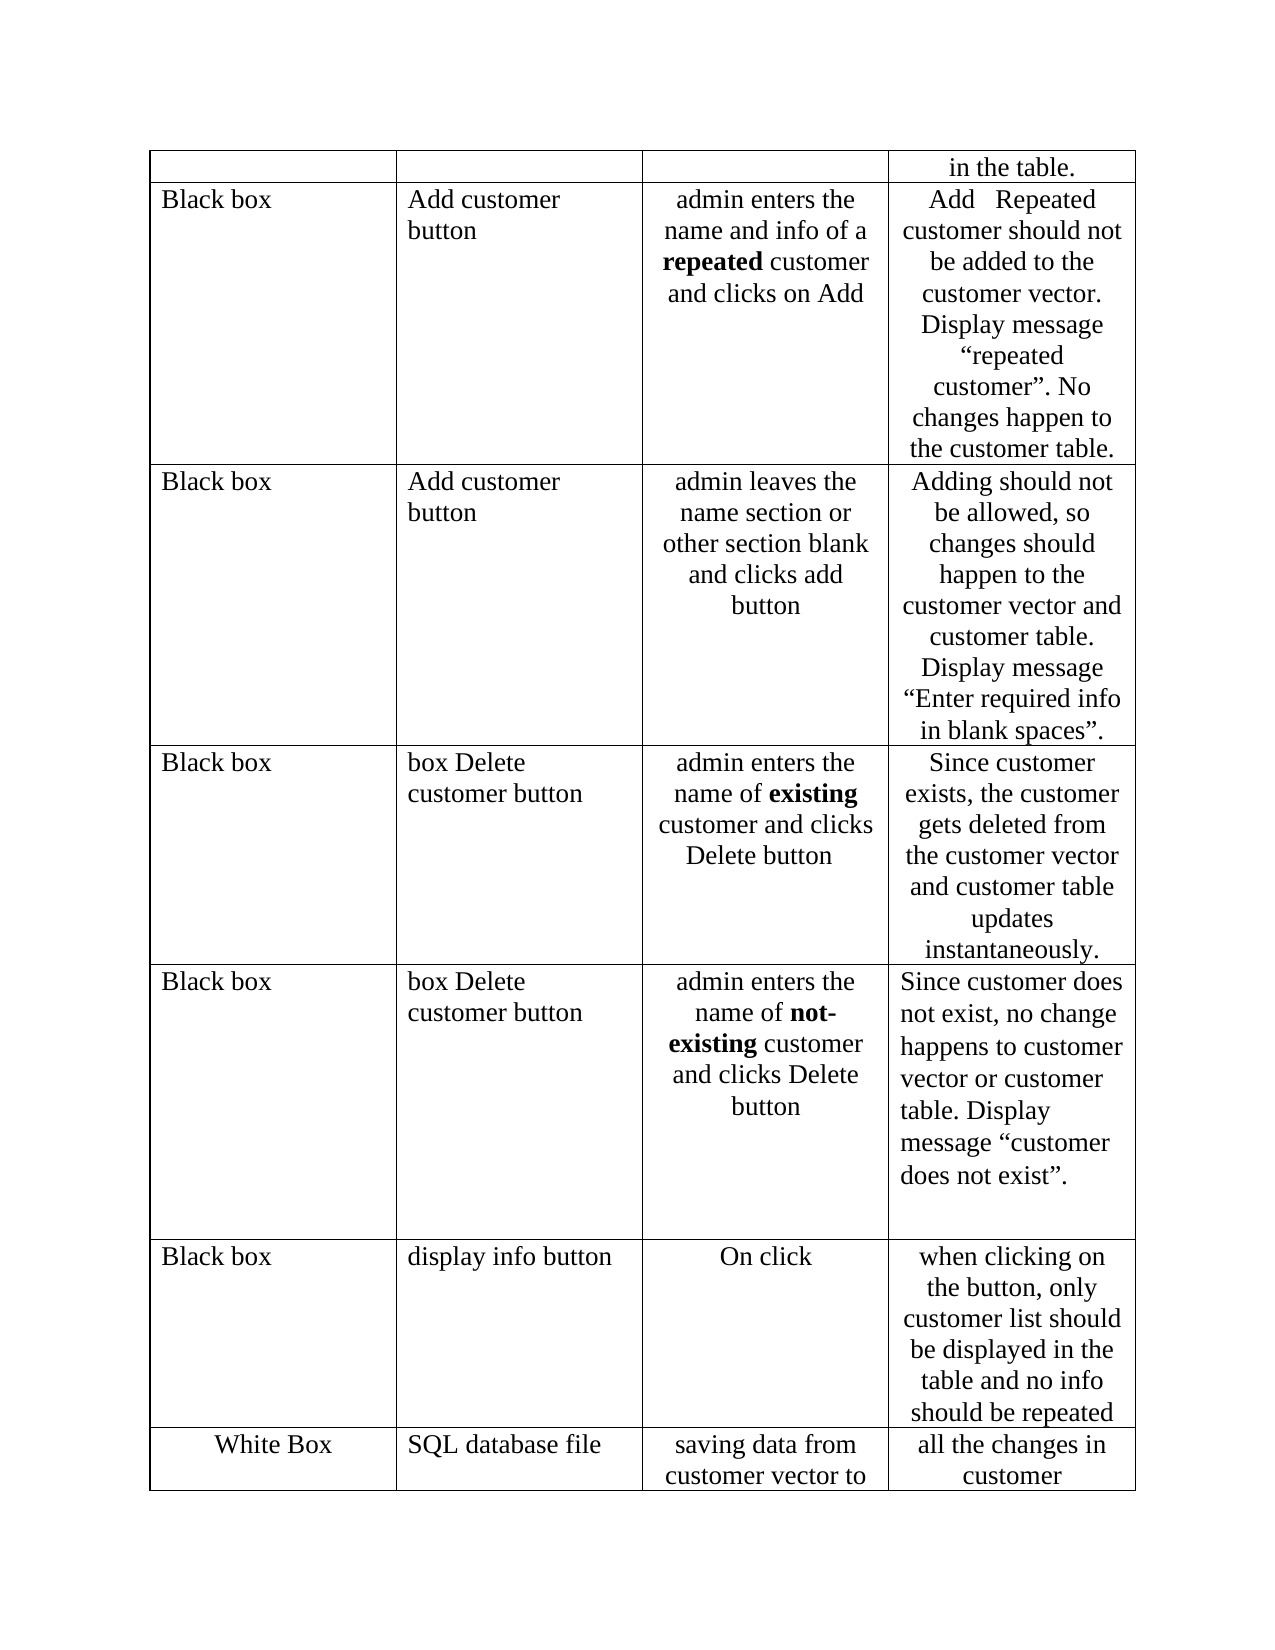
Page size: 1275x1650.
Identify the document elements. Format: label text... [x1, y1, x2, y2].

table_cell Black box [151, 465, 396, 745]
table_cell box Delete customer button [397, 965, 642, 1239]
table_cell Add Repeated customer should not be added to the customer vector. Display message “repeated customer”. No changes happen to the customer table. [889, 183, 1135, 463]
table_cell saving data from customer vector to [643, 1428, 888, 1490]
table_cell Since customer does not exist, no change happens to customer vector or customer table. Display message “customer does not exist”. [889, 965, 1135, 1239]
table_cell SQL database file [397, 1428, 642, 1490]
table_cell admin leaves the name section or other section blank and clicks add button [643, 465, 888, 745]
table_cell White Box [151, 1428, 396, 1490]
table_cell Black box [151, 1240, 396, 1427]
table_cell [643, 151, 888, 182]
table_cell admin enters the name of not-existing customer and clicks Delete button [643, 965, 888, 1239]
table_cell Add customer button [397, 465, 642, 745]
table_cell Black box [151, 183, 396, 463]
table_cell when clicking on the button, only customer list should be displayed in the table and no info should be repeated [889, 1240, 1135, 1427]
table_cell box Delete customer button [397, 746, 642, 964]
table_cell in the table. [889, 151, 1135, 182]
table_cell display info button [397, 1240, 642, 1427]
table_cell Adding should not be allowed, so changes should happen to the customer vector and customer table. Display message “Enter required info in blank spaces”. [889, 465, 1135, 745]
table_cell admin enters the name and info of a repeated customer and clicks on Add [643, 183, 888, 463]
table_cell On click [643, 1240, 888, 1427]
table_cell [151, 151, 396, 182]
table_cell Black box [151, 746, 396, 964]
table_cell [397, 151, 642, 182]
table_cell Black box [151, 965, 396, 1239]
table_cell Add customer button [397, 183, 642, 463]
table_cell admin enters the name of existing customer and clicks Delete button [643, 746, 888, 964]
table_cell all the changes in customer [889, 1428, 1135, 1490]
table_cell Since customer exists, the customer gets deleted from the customer vector and customer table updates instantaneously. [889, 746, 1135, 964]
